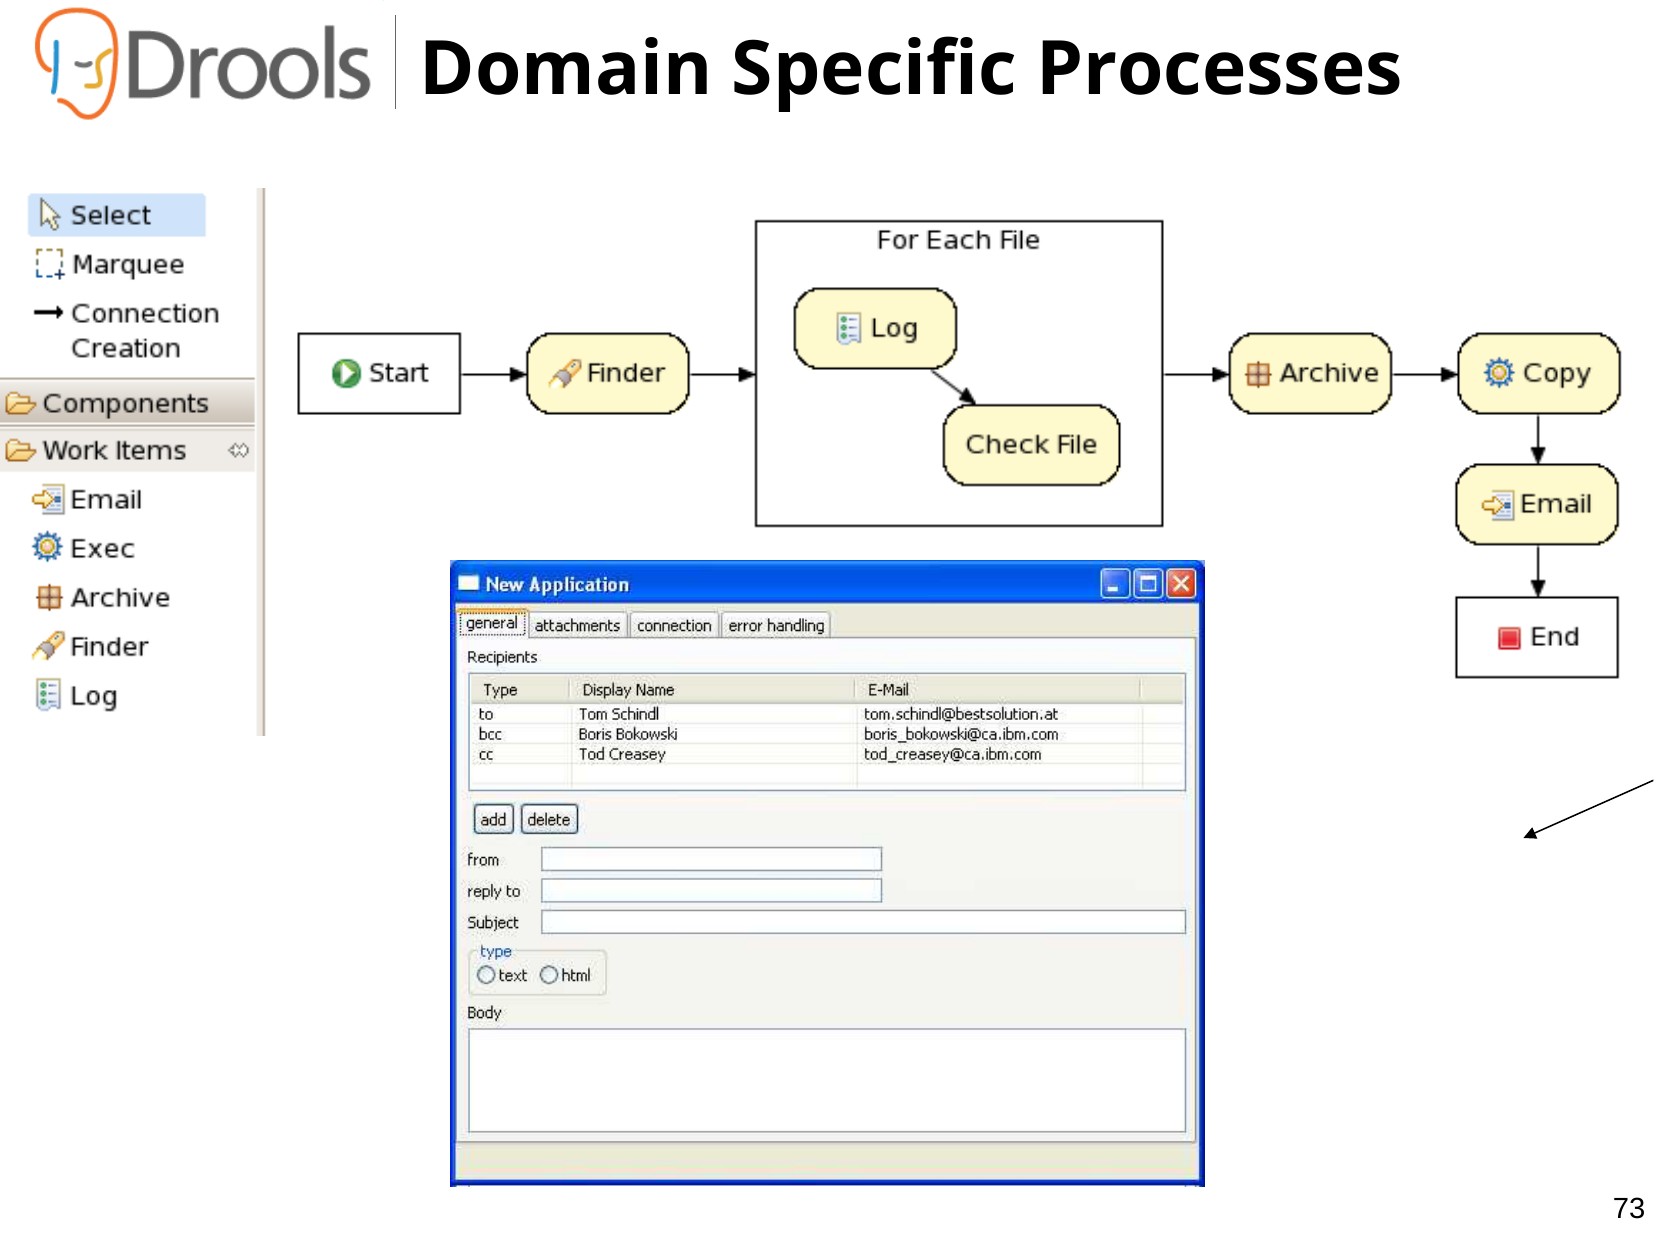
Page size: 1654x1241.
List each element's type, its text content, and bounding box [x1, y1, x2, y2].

picture [0, 188, 1654, 1187]
picture [29, 0, 384, 126]
title Domain Specific Processes [419, 12, 1630, 118]
